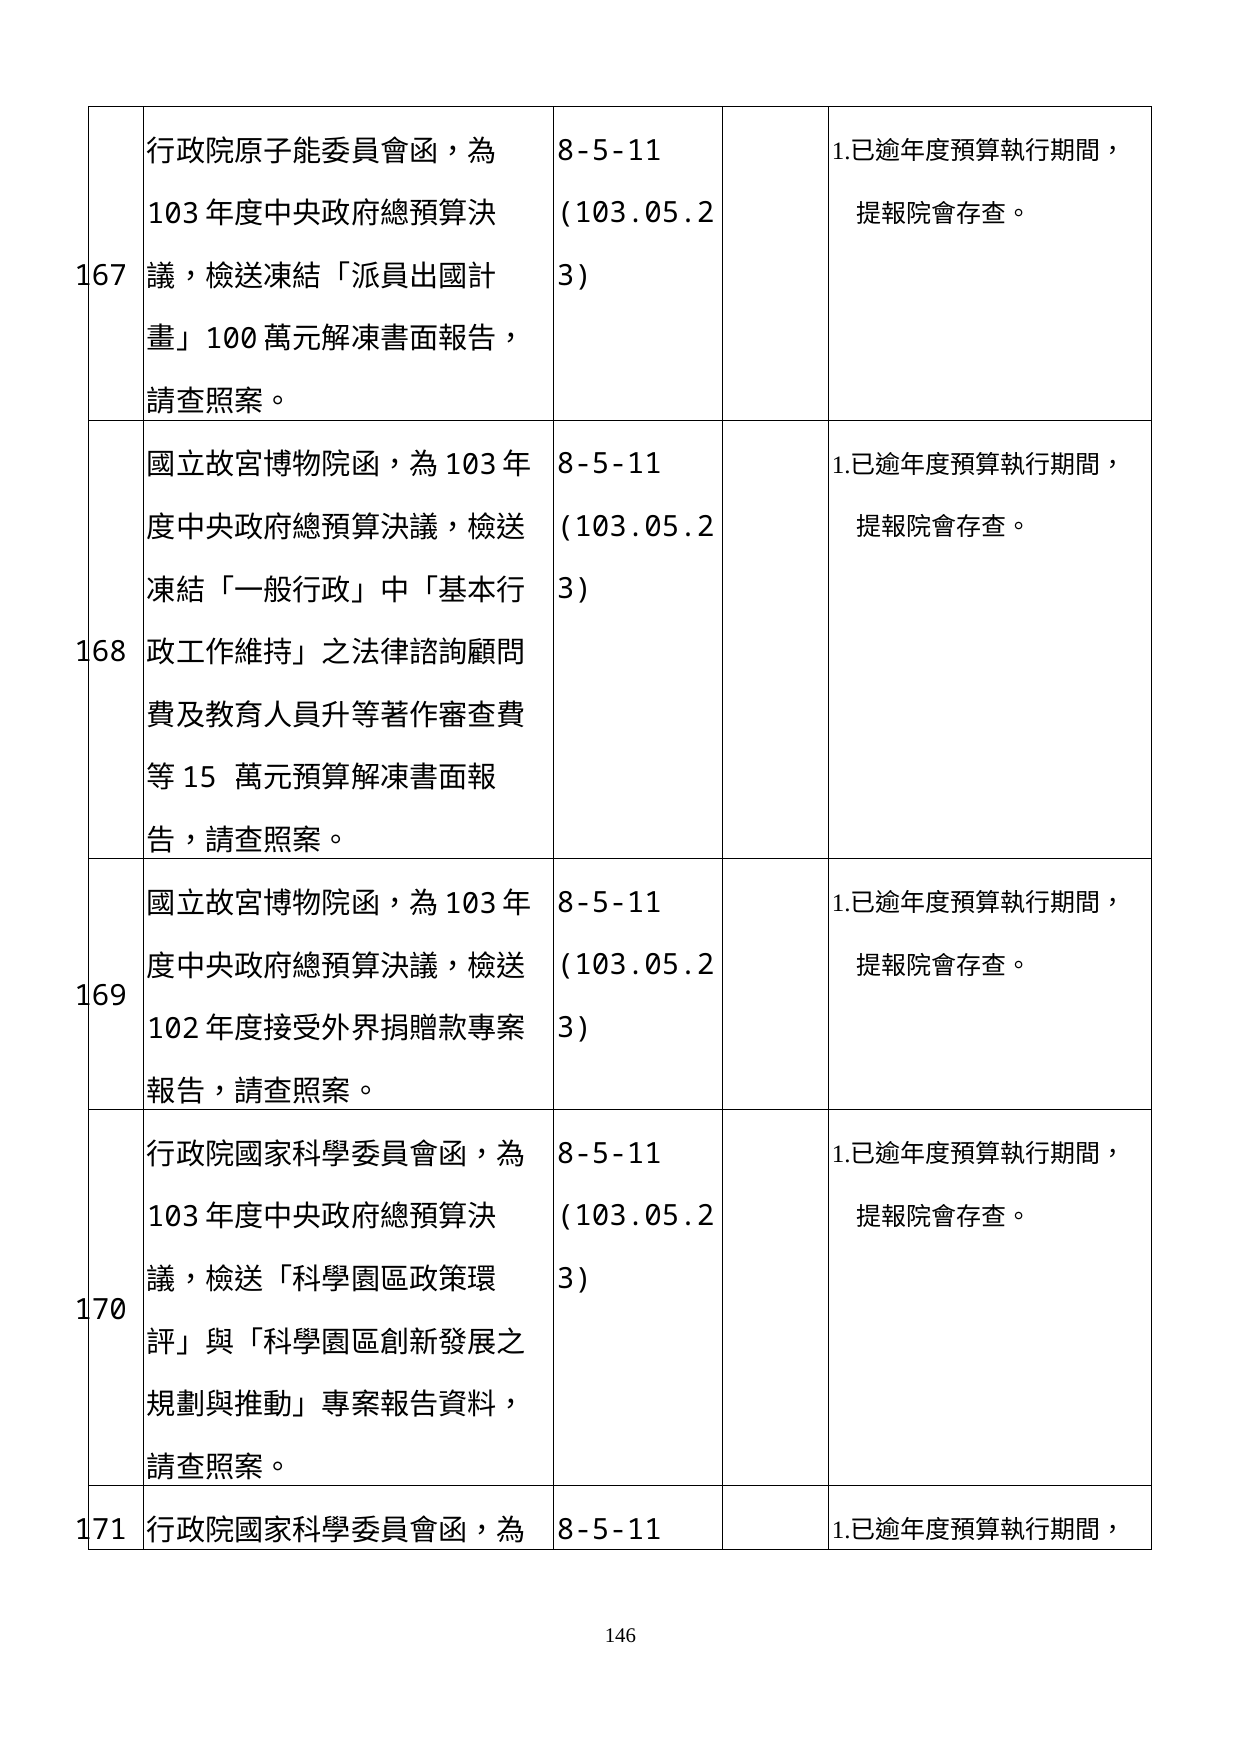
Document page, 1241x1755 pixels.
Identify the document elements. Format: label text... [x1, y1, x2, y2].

table_cell 行政院原子能委員會函，為103年度中央政府總預算決議，檢送凍結「派員出國計畫」100萬元解凍書面報告，請查照案。 [144, 107, 553, 419]
table_cell 行政院國家科學委員會函，為103年度中央政府總預算決議，檢送「科學園區政策環評」與「科學園區創新發展之規劃與推動」專案報告資料，請查照案。 [144, 1110, 553, 1485]
table_cell 行政院國家科學委員會函，為 [144, 1486, 553, 1549]
table_cell 國立故宮博物院函，為103年度中央政府總預算決議，檢送102年度接受外界捐贈款專案報告，請查照案。 [144, 859, 553, 1109]
table_cell [723, 1110, 828, 1485]
table_cell [723, 1486, 828, 1549]
table_cell [89, 107, 143, 419]
table_cell 8-5-11 [554, 1486, 722, 1549]
table_cell 1.已逾年度預算執行期間，提報院會存查。 [829, 859, 1151, 1109]
table_cell 8-5-11 (103.05.23) [554, 107, 722, 419]
table_cell 國立故宮博物院函，為103年度中央政府總預算決議，檢送凍結「一般行政」中「基本行政工作維持」之法律諮詢顧問費及教育人員升等著作審查費等15 萬元預算解凍書面報告，請查照案。 [144, 421, 553, 858]
table_cell [723, 859, 828, 1109]
table_cell [89, 421, 143, 858]
table_cell 8-5-11 (103.05.23) [554, 421, 722, 858]
table_cell 1.已逾年度預算執行期間，提報院會存查。 [829, 107, 1151, 419]
table_cell 1.已逾年度預算執行期間， [829, 1486, 1151, 1549]
table_cell 8-5-11 (103.05.23) [554, 859, 722, 1109]
table_cell [89, 859, 143, 1109]
table_cell 8-5-11 (103.05.23) [554, 1110, 722, 1485]
table_cell [89, 1486, 143, 1549]
table_cell 1.已逾年度預算執行期間，提報院會存查。 [829, 421, 1151, 858]
table_cell [89, 1110, 143, 1485]
table_cell 1.已逾年度預算執行期間，提報院會存查。 [829, 1110, 1151, 1485]
table_cell [723, 421, 828, 858]
table_cell [723, 107, 828, 419]
